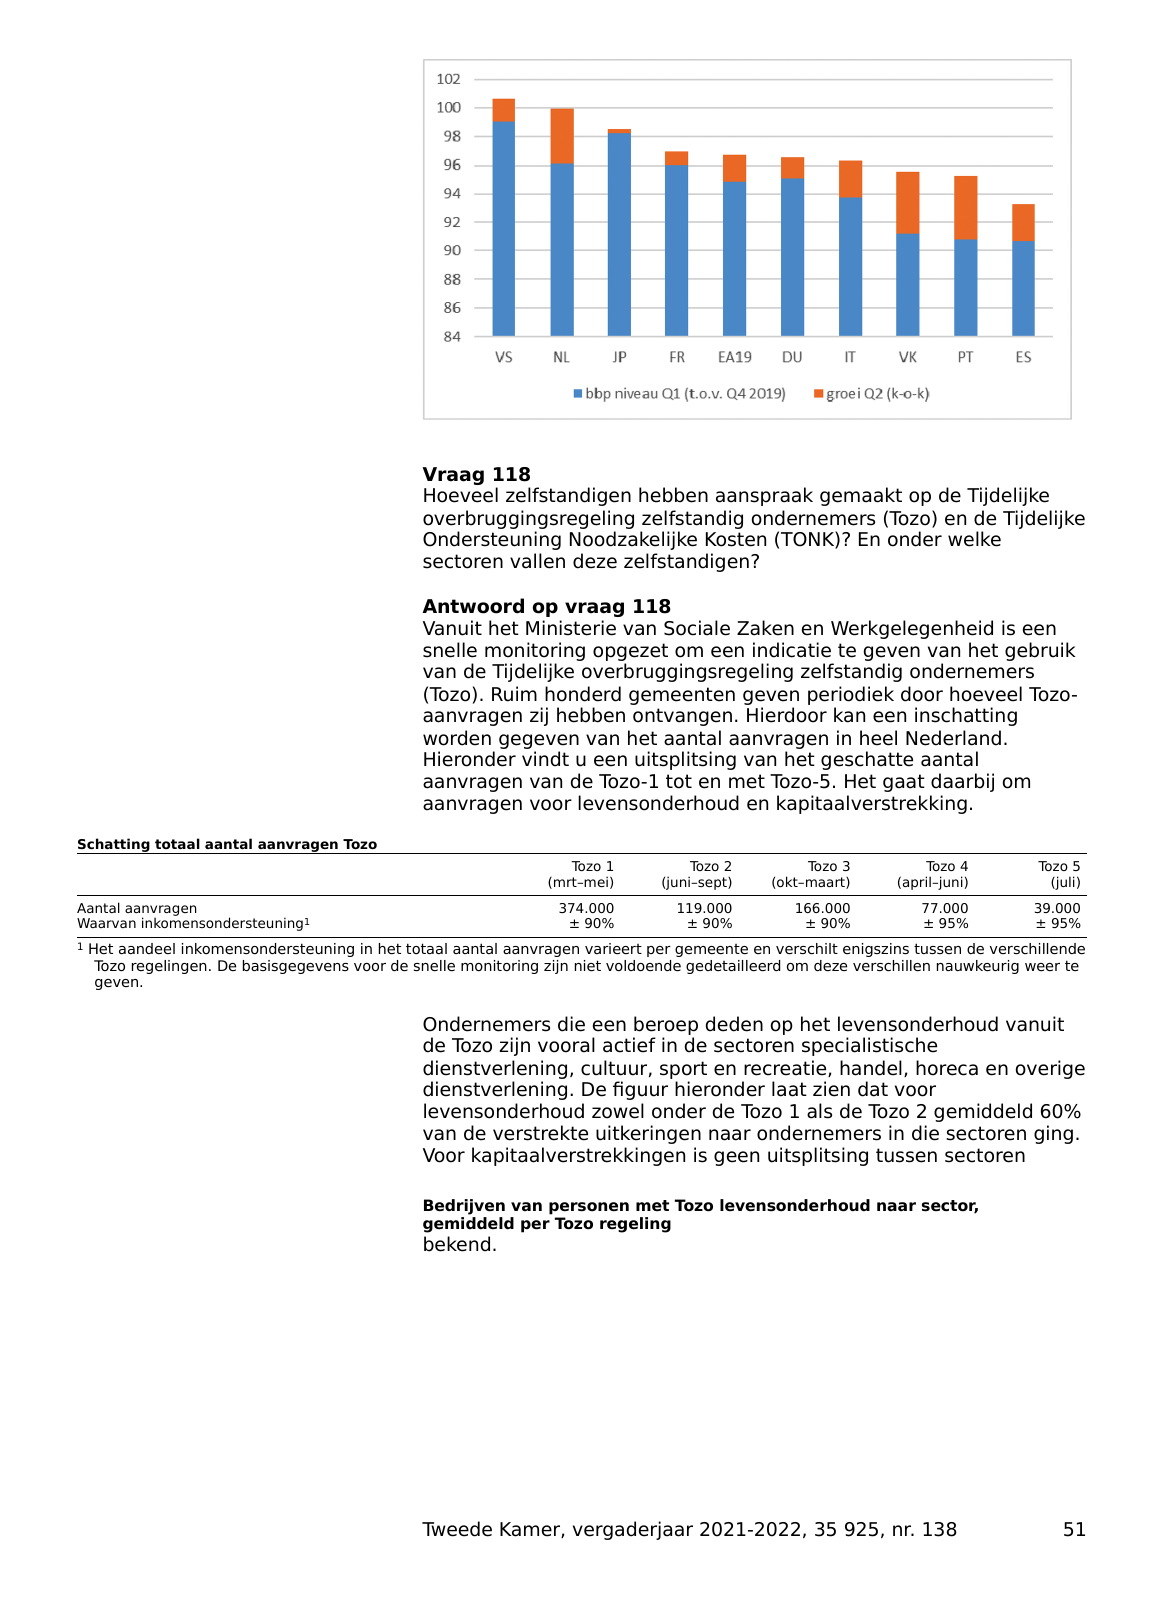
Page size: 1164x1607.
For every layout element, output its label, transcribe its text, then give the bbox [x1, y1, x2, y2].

table_cell Tozo 1 (mrt–mei) [502, 854, 620, 895]
table_cell ± 95% [974, 916, 1087, 937]
table_cell 77.000 [856, 896, 974, 916]
table_cell 166.000 [738, 896, 856, 916]
table_cell [77, 854, 502, 895]
table_cell ± 90% [502, 916, 620, 937]
table_cell Tozo 5 (juli) [974, 854, 1087, 895]
table_cell Tozo 4 (april–juni) [856, 854, 974, 895]
table_cell 39.000 [974, 896, 1087, 916]
text Hoeveel zelfstandigen hebben aanspraak gemaakt op de Tijdelijke overbruggingsregeling zelfstandig ondernemers (Tozo) en de Tijdelijke Ondersteuning Noodzakelijke Kosten (TONK)? En onder welke sectoren vallen deze zelfstandigen? [422, 485, 1087, 573]
text Vanuit het Ministerie van Sociale Zaken en Werkgelegenheid is een snelle monitoring opgezet om een indicatie te geven van het gebruik van de Tijdelijke overbruggingsregeling zelfstandig ondernemers (Tozo). Ruim honderd gemeenten geven periodiek door hoeveel Tozo-aanvragen zij hebben ontvangen. Hierdoor kan een inschatting worden gegeven van het aantal aanvragen in heel Nederland. Hieronder vindt u een uitsplitsing van het geschatte aantal aanvragen van de Tozo-1 tot en met Tozo-5. Het gaat daarbij om aanvragen voor levensonderhoud en kapitaalverstrekking. [422, 617, 1087, 815]
table_cell Aantal aanvragen [77, 896, 502, 916]
text Bedrijven van personen met Tozo levensonderhoud naar sector, gemiddeld per Tozo regeling [422, 1197, 1072, 1233]
subtitle Vraag 118 [422, 463, 1087, 485]
table_cell Tozo 2 (juni–sept) [620, 854, 738, 895]
table_cell ± 95% [856, 916, 974, 937]
table_cell ± 90% [620, 916, 738, 937]
table_cell 119.000 [620, 896, 738, 916]
table_cell Waarvan inkomensondersteuning1 [77, 916, 502, 937]
table_header Schatting totaal aantal aanvragen Tozo [77, 837, 1087, 853]
table_cell Tozo 3 (okt–maart) [738, 854, 856, 895]
table_cell 374.000 [502, 896, 620, 916]
picture [422, 59, 1072, 420]
table_cell 1 Het aandeel inkomensondersteuning in het totaal aantal aanvragen varieert per gemeente en verschilt enigszins tussen de verschillende Tozo regelingen. De basisgegevens voor de snelle monitoring zijn niet voldoende gedetailleerd om deze verschillen nauwkeurig weer te geven. [77, 938, 1087, 991]
table_cell ± 90% [738, 916, 856, 937]
subtitle Antwoord op vraag 118 [422, 596, 1087, 617]
text Ondernemers die een beroep deden op het levensonderhoud vanuit de Tozo zijn vooral actief in de sectoren specialistische dienstverlening, cultuur, sport en recreatie, handel, horeca en overige dienstverlening. De figuur hieronder laat zien dat voor levensonderhoud zowel onder de Tozo 1 als de Tozo 2 gemiddeld 60% van de verstrekte uitkeringen naar ondernemers in die sectoren ging. Voor kapitaalverstrekkingen is geen uitsplitsing tussen sectoren bekend. [422, 1013, 1087, 1255]
